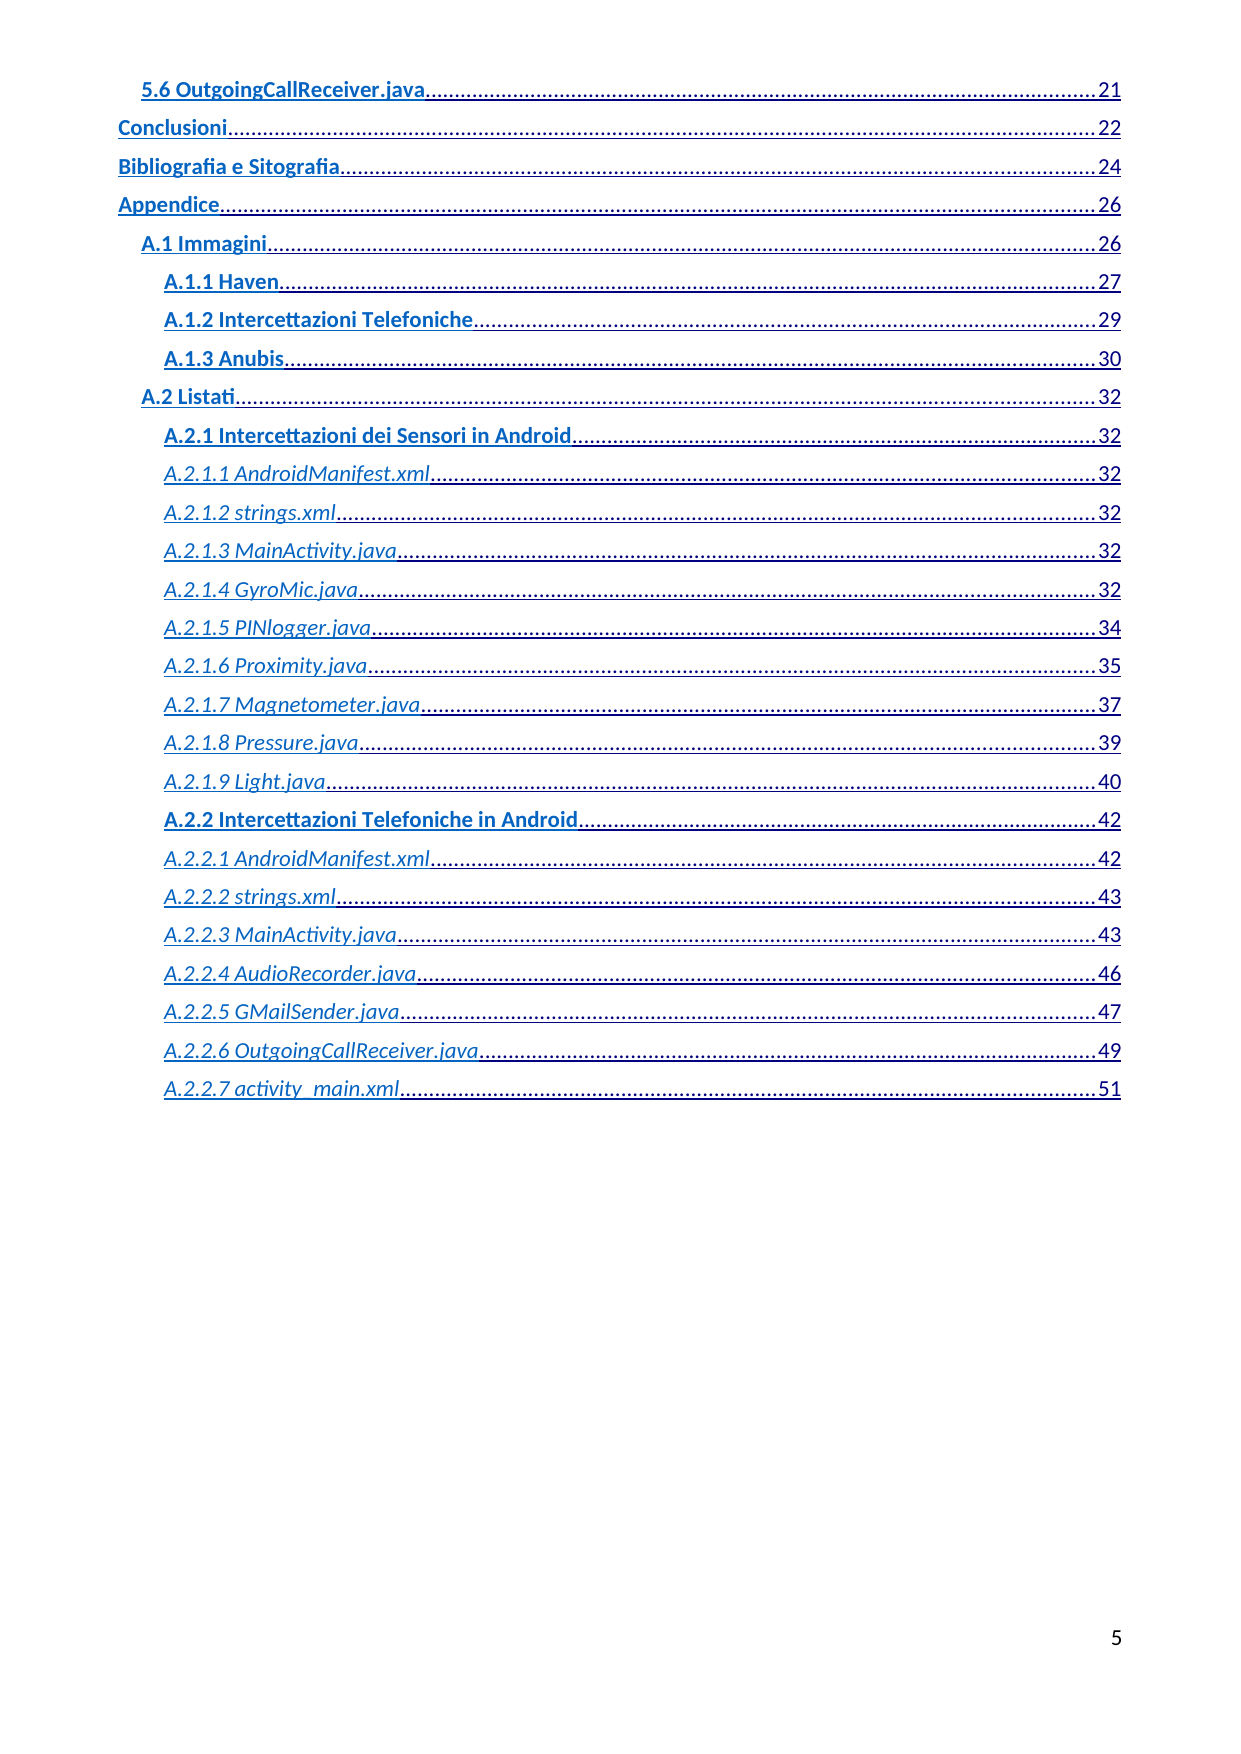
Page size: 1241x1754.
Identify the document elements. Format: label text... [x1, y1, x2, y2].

text Conclusioni 22 [118, 113, 1122, 141]
text Bibliografia e Sitografia 24 [118, 152, 1122, 180]
text A.2.2 Intercettazioni Telefoniche in Android 42 [164, 805, 1122, 833]
text Appendice 26 [118, 190, 1122, 218]
text A.2.1.9 Light.java 40 [164, 767, 1122, 795]
text A.2.1.6 Proximity.java 35 [164, 652, 1122, 679]
text A.1.2 Intercettazioni Telefoniche 29 [164, 306, 1122, 334]
text 5.6 OutgoingCallReceiver.java 21 [141, 75, 1122, 103]
text A.2.2.1 AndroidManifest.xml 42 [164, 844, 1122, 872]
text A.2.1.5 PINlogger.java 34 [164, 613, 1122, 641]
text A.1.1 Haven 27 [164, 267, 1122, 295]
text A.2.2.6 OutgoingCallReceiver.java 49 [164, 1036, 1122, 1064]
text A.1 Immagini 26 [141, 229, 1122, 257]
text A.2.1.7 Magnetometer.java 37 [164, 690, 1122, 718]
text A.2 Listati 32 [141, 382, 1122, 411]
text A.2.1.1 AndroidManifest.xml 32 [164, 459, 1122, 487]
text A.2.2.4 AudioRecorder.java 46 [164, 959, 1122, 987]
text A.2.2.5 GMailSender.java 47 [164, 997, 1122, 1026]
text A.2.1.8 Pressure.java 39 [164, 728, 1122, 756]
text A.2.2.3 MainActivity.java 43 [164, 921, 1122, 949]
text A.2.1.4 GyroMic.java 32 [164, 575, 1122, 603]
text A.1.3 Anubis 30 [164, 344, 1122, 372]
text A.2.2.2 strings.xml 43 [164, 882, 1122, 910]
text A.2.1.3 MainActivity.java 32 [164, 536, 1122, 564]
text A.2.1.2 strings.xml 32 [164, 498, 1122, 526]
text A.2.1 Intercettazioni dei Sensori in Android 32 [164, 421, 1122, 449]
text A.2.2.7 activity_main.xml 51 [164, 1074, 1122, 1102]
